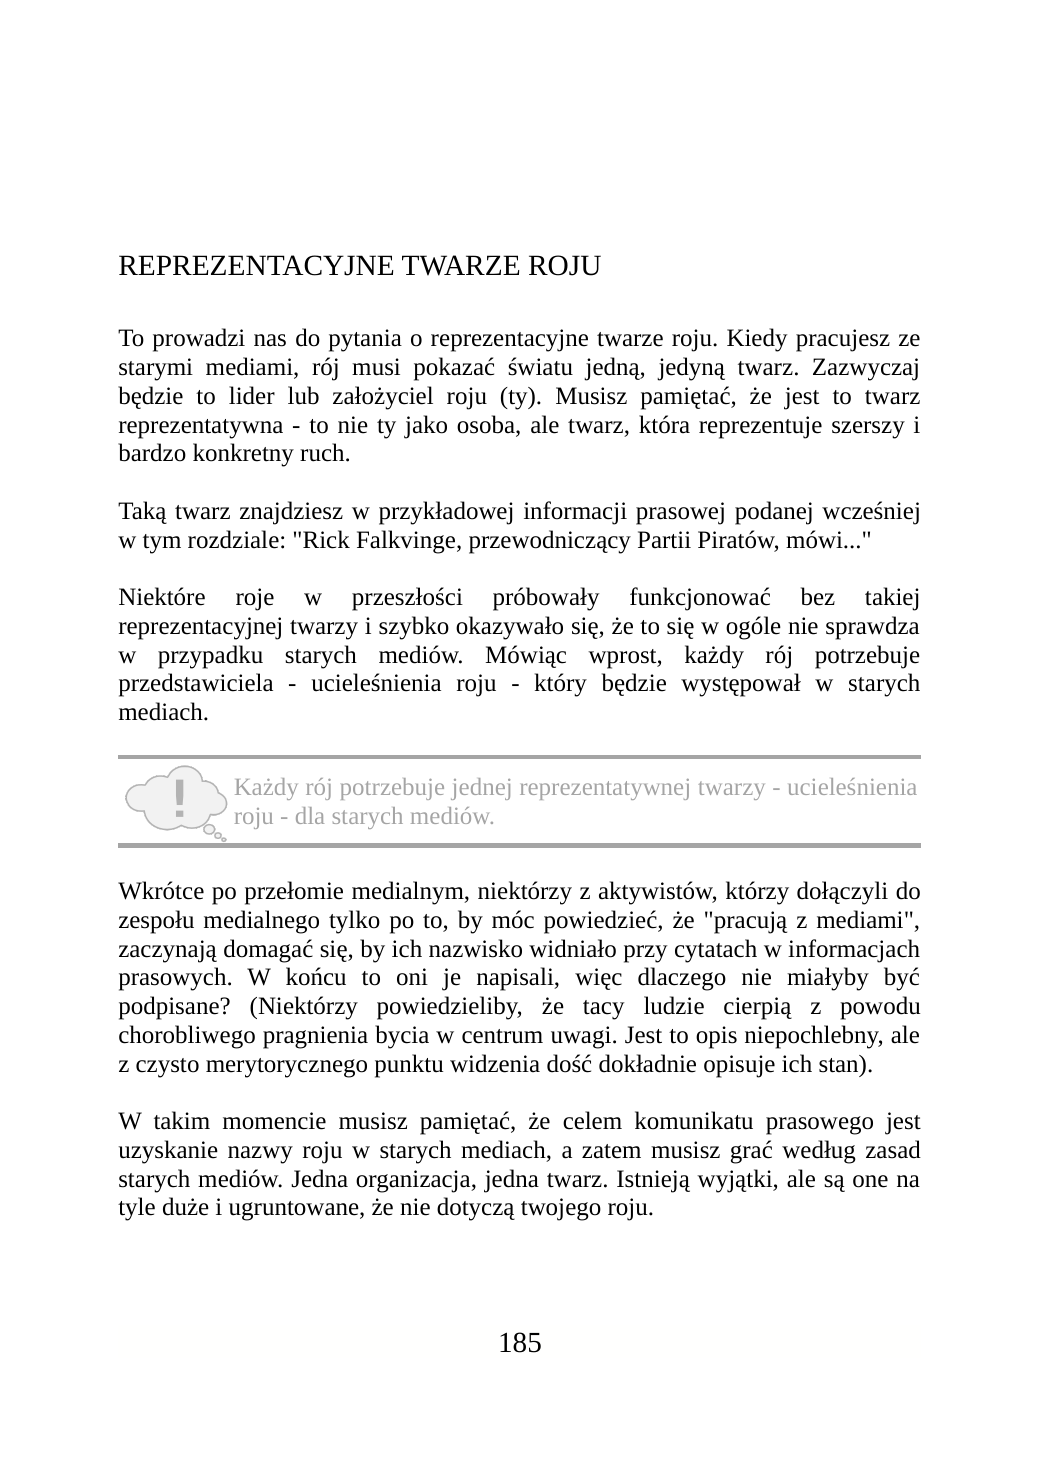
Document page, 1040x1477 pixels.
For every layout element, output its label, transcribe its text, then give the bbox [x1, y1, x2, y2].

table_header [118, 759, 231, 843]
text W takim momencie musisz pamiętać, że celem komunikatu prasowego jest uzyskanie nazwy roju w starych mediach, a zatem musisz grać według zasad starych mediów. Jedna organizacja, jedna twarz. Istnieją wyjątki, ale są one na tyle duże i ugruntowane, że nie dotyczą twojego roju. [118, 1106, 921, 1221]
table_header Każdy rój potrzebuje jednej reprezentatywnej twarzy - ucieleśnienia roju - dla starych mediów. [231, 759, 921, 843]
text Taką twarz znajdziesz w przykładowej informacji prasowej podanej wcześniej w tym rozdziale: "Rick Falkvinge, przewodniczący Partii Piratów, mówi..." [118, 496, 921, 553]
text Wkrótce po przełomie medialnym, niektórzy z aktywistów, którzy dołączyli do zespołu medialnego tylko po to, by móc powiedzieć, że "pracują z mediami", zaczynają domagać się, by ich nazwisko widniało przy cytatach w informacjach prasowych. W końcu to oni je napisali, więc dlaczego nie miałyby być podpisane? (Niektórzy powiedzieliby, że tacy ludzie cierpią z powodu chorobliwego pragnienia bycia w centrum uwagi. Jest to opis niepochlebny, ale z czysto merytorycznego punktu widzenia dość dokładnie opisuje ich stan). [118, 876, 921, 1077]
text Niektóre roje w przeszłości próbowały funkcjonować bez takiej reprezentacyjnej twarzy i szybko okazywało się, że to się w ogóle nie sprawdza w przypadku starych mediów. Mówiąc wprost, każdy rój potrzebuje przedstawiciela - ucieleśnienia roju - który będzie występował w starych mediach. [118, 582, 921, 726]
picture [121, 761, 231, 847]
text To prowadzi nas do pytania o reprezentacyjne twarze roju. Kiedy pracujesz ze starymi mediami, rój musi pokazać światu jedną, jedyną twarz. Zazwyczaj będzie to lider lub założyciel roju (ty). Musisz pamiętać, że jest to twarz reprezentatywna - to nie ty jako osoba, ale twarz, która reprezentuje szerszy i bardzo konkretny ruch. [118, 323, 921, 467]
subtitle REPREZENTACYJNE TWARZE ROJU [118, 248, 921, 282]
